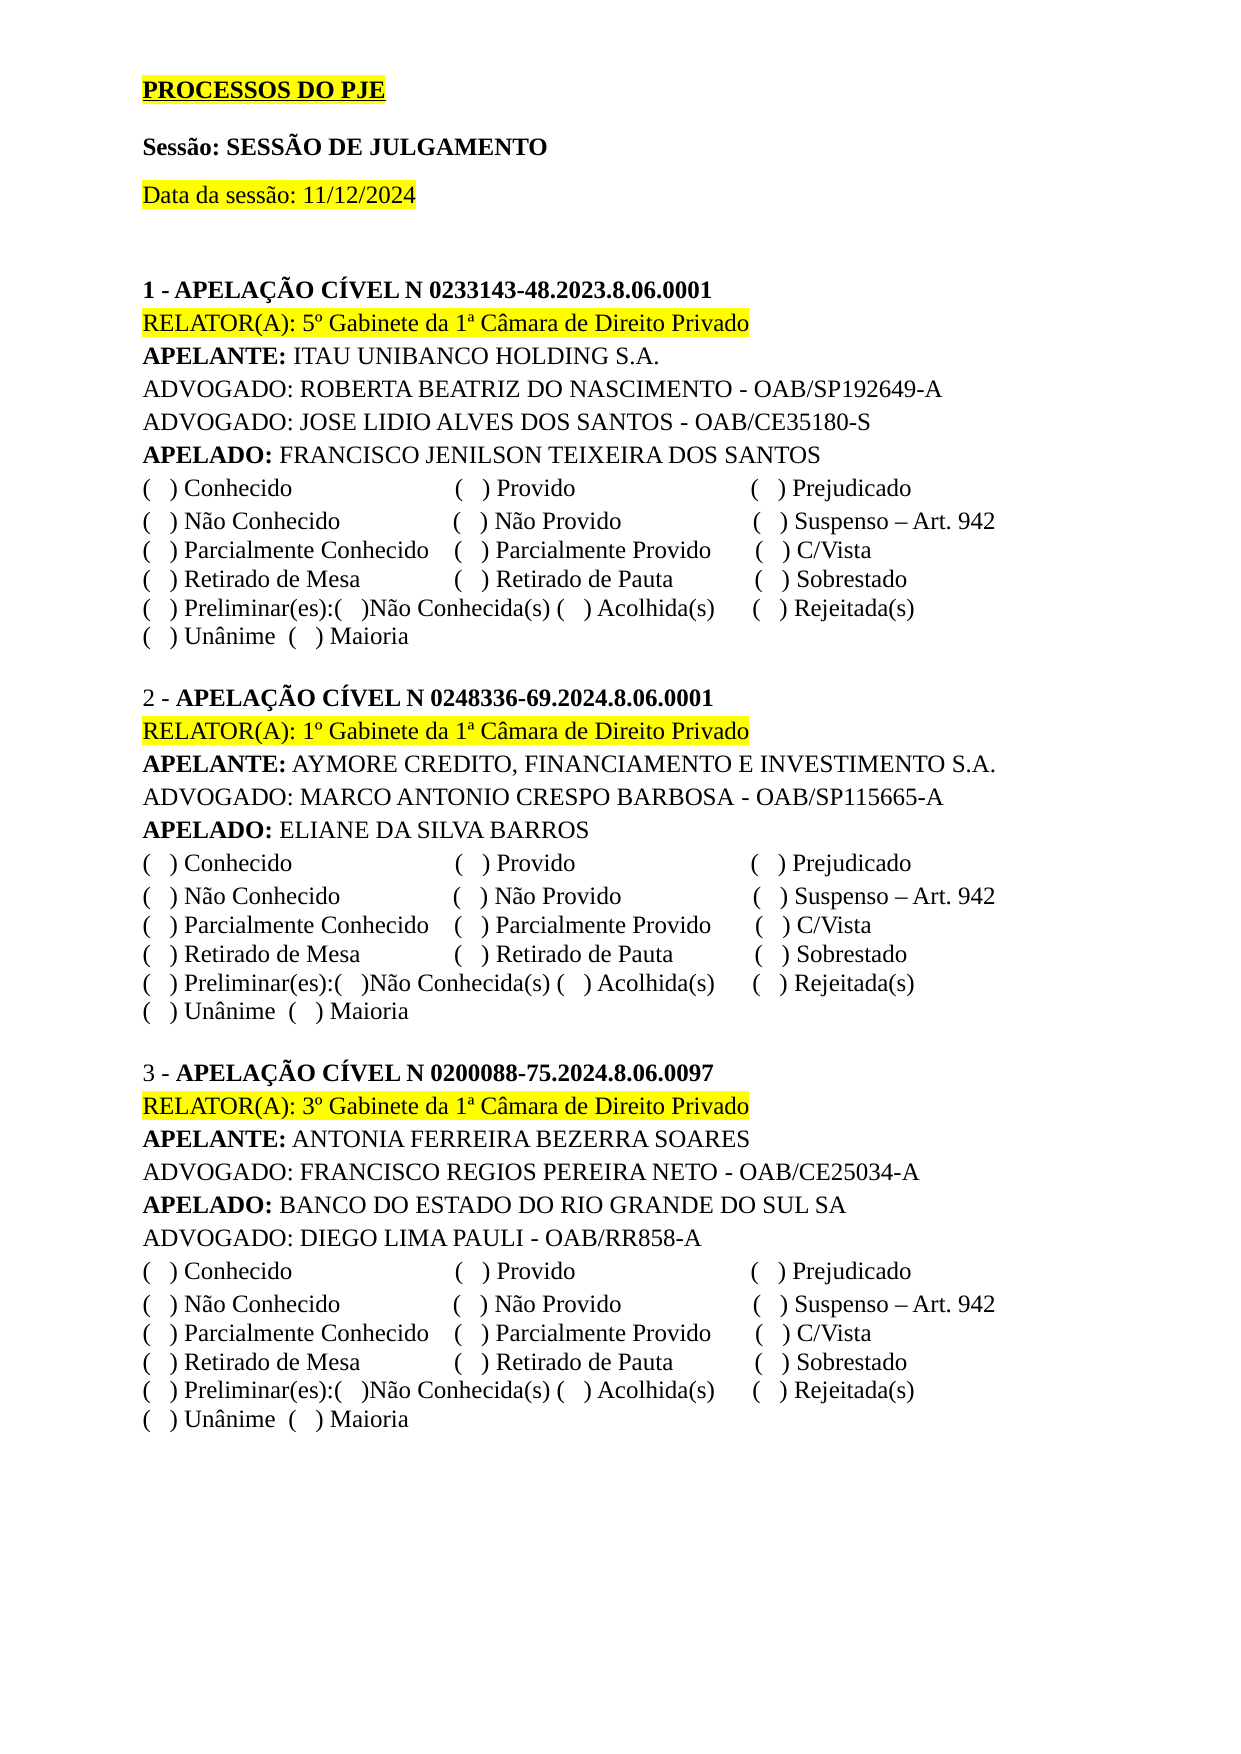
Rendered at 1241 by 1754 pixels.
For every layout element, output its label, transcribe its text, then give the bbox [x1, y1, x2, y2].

text ( ) Parcialmente Conhecido ( ) Parcialmente Provido ( ) C/Vista [142, 1318, 1141, 1347]
text 1 - APELAÇÃO CÍVEL N 0233143-48.2023.8.06.0001 RELATOR(A): 5º Gabinete da 1ª Câmara de Direito Privado APELANTE: ITAU UNIBANCO HOLDING S.A. ADVOGADO: ROBERTA BEATRIZ DO NASCIMENTO - OAB/SP192649-A ADVOGADO: JOSE LIDIO ALVES DOS SANTOS - OAB/CE35180-S APELADO: FRANCISCO JENILSON TEIXEIRA DOS SANTOS ( ) Conhecido ( ) Provido ( ) Prejudicado [142, 275, 1141, 502]
text ( ) Unânime ( ) Maioria [142, 621, 1141, 650]
text ( ) Parcialmente Conhecido ( ) Parcialmente Provido ( ) C/Vista [142, 910, 1141, 939]
text Sessão: SESSÃO DE JULGAMENTO [142, 132, 1141, 161]
text Data da sessão: 11/12/2024 [142, 180, 1141, 209]
text ( ) Unânime ( ) Maioria [142, 1404, 1141, 1433]
text 3 - APELAÇÃO CÍVEL N 0200088-75.2024.8.06.0097 RELATOR(A): 3º Gabinete da 1ª Câmara de Direito Privado APELANTE: ANTONIA FERREIRA BEZERRA SOARES ADVOGADO: FRANCISCO REGIOS PEREIRA NETO - OAB/CE25034-A APELADO: BANCO DO ESTADO DO RIO GRANDE DO SUL SA ADVOGADO: DIEGO LIMA PAULI - OAB/RR858-A ( ) Conhecido ( ) Provido ( ) Prejudicado [142, 1025, 1141, 1285]
text ( ) Não Conhecido ( ) Não Provido ( ) Suspenso – Art. 942 [142, 506, 1141, 535]
text ( ) Retirado de Mesa ( ) Retirado de Pauta ( ) Sobrestado [142, 1347, 1141, 1376]
text ( ) Unânime ( ) Maioria [142, 996, 1141, 1025]
text ( ) Parcialmente Conhecido ( ) Parcialmente Provido ( ) C/Vista [142, 535, 1141, 564]
text ( ) Retirado de Mesa ( ) Retirado de Pauta ( ) Sobrestado [142, 939, 1141, 968]
text ( ) Não Conhecido ( ) Não Provido ( ) Suspenso – Art. 942 [142, 1289, 1141, 1318]
text ( ) Não Conhecido ( ) Não Provido ( ) Suspenso – Art. 942 [142, 881, 1141, 910]
text 2 - APELAÇÃO CÍVEL N 0248336-69.2024.8.06.0001 RELATOR(A): 1º Gabinete da 1ª Câmara de Direito Privado APELANTE: AYMORE CREDITO, FINANCIAMENTO E INVESTIMENTO S.A. ADVOGADO: MARCO ANTONIO CRESPO BARBOSA - OAB/SP115665-A APELADO: ELIANE DA SILVA BARROS ( ) Conhecido ( ) Provido ( ) Prejudicado [142, 650, 1141, 877]
text PROCESSOS DO PJE [142, 75, 1141, 104]
text ( ) Preliminar(es):( )Não Conhecida(s) ( ) Acolhida(s) ( ) Rejeitada(s) [142, 1376, 1141, 1404]
text ( ) Preliminar(es):( )Não Conhecida(s) ( ) Acolhida(s) ( ) Rejeitada(s) [142, 968, 1141, 996]
text ( ) Preliminar(es):( )Não Conhecida(s) ( ) Acolhida(s) ( ) Rejeitada(s) [142, 593, 1141, 621]
text ( ) Retirado de Mesa ( ) Retirado de Pauta ( ) Sobrestado [142, 564, 1141, 593]
